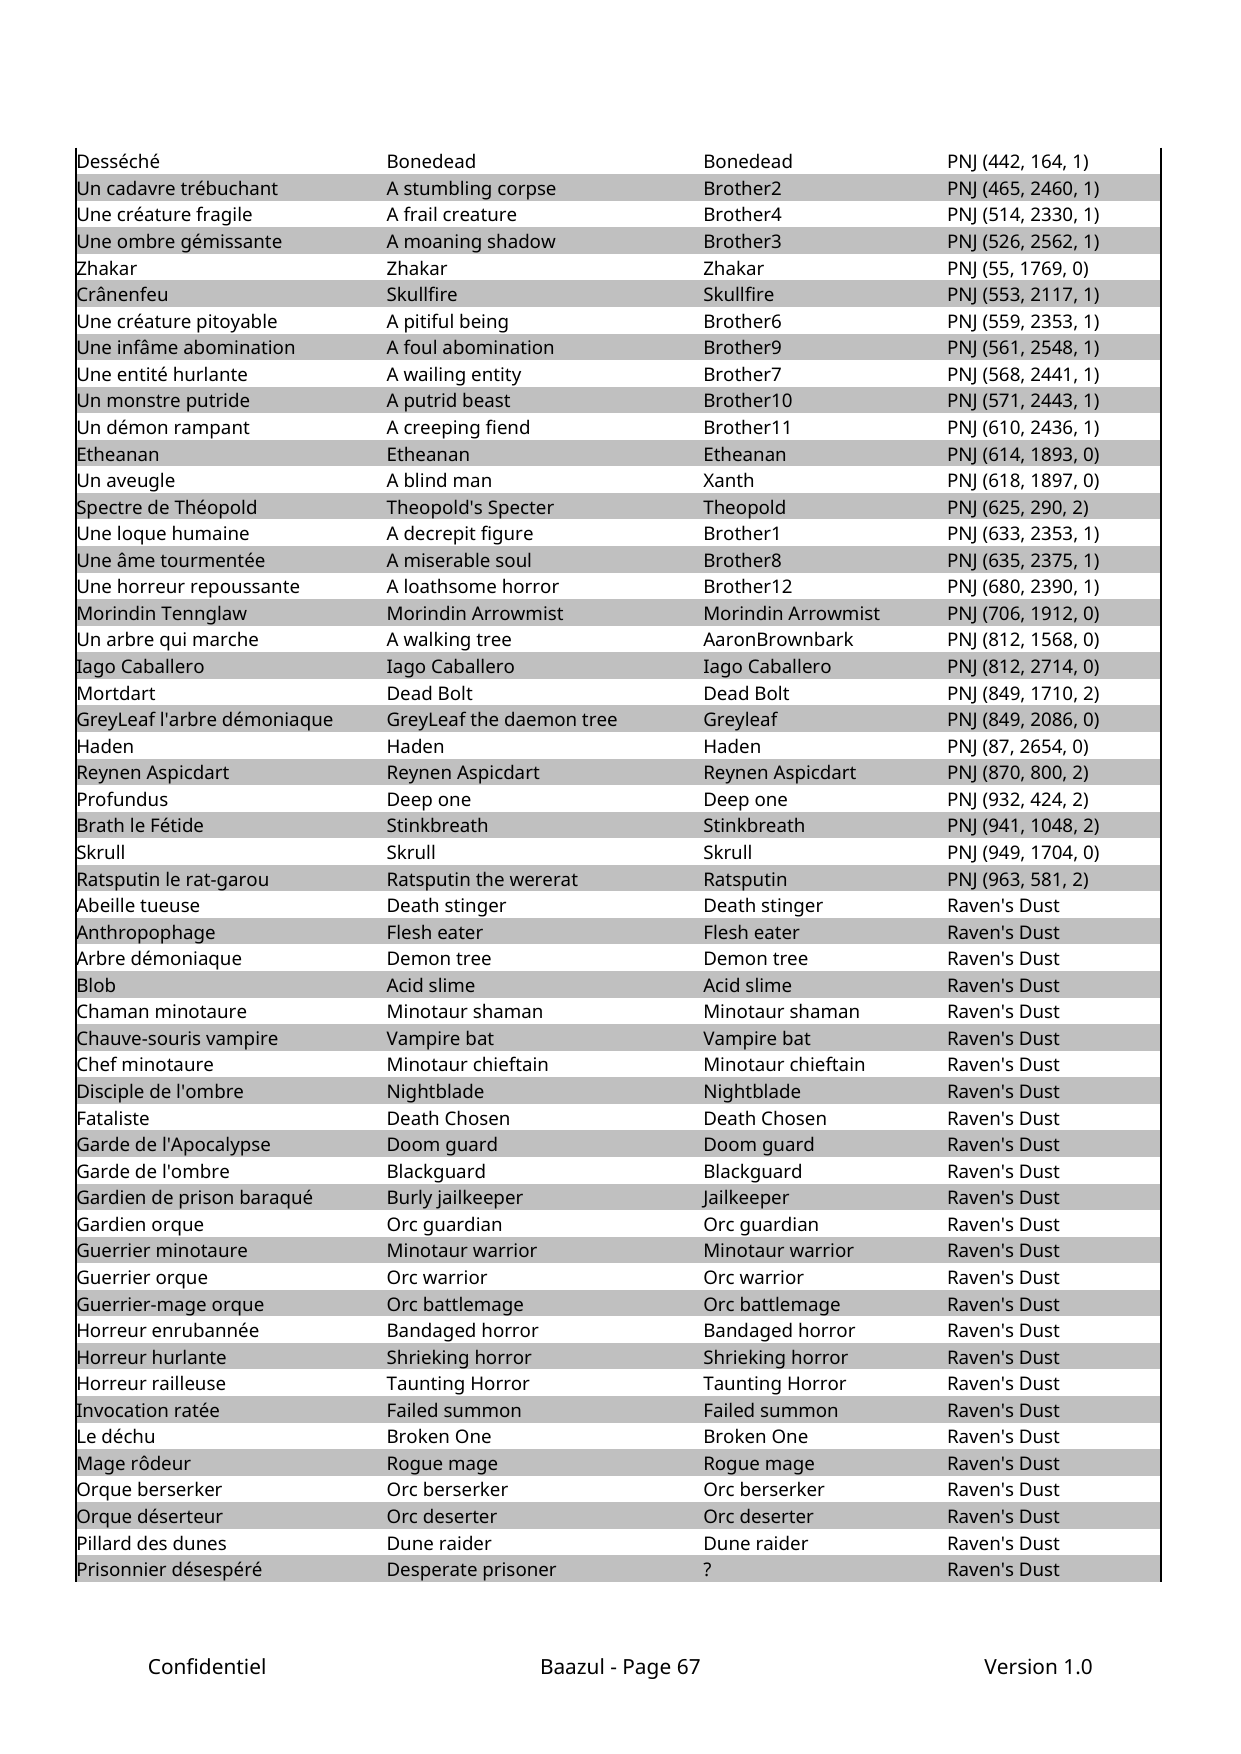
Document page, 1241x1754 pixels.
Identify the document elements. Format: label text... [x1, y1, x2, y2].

table_cell PNJ (553, 2117, 1) [947, 280, 1160, 307]
table_cell PNJ (526, 2562, 1) [947, 227, 1160, 254]
table_cell Shrieking horror [703, 1343, 947, 1369]
table_cell Un démon rampant [77, 413, 386, 440]
table_cell Une loque humaine [77, 520, 386, 546]
table_cell Bonedead [386, 148, 703, 174]
table_cell Prisonnier désespéré [77, 1555, 386, 1582]
table_cell Haden [386, 732, 703, 758]
table_cell Fataliste [77, 1104, 386, 1130]
table_cell Bandaged horror [386, 1316, 703, 1343]
table_cell PNJ (941, 1048, 2) [947, 812, 1160, 838]
table_cell Reynen Aspicdart [77, 759, 386, 785]
table_cell Greyleaf [703, 705, 947, 732]
table_cell Crânenfeu [77, 280, 386, 307]
table_cell Haden [703, 732, 947, 758]
table_cell Blob [77, 971, 386, 998]
table_cell Zhakar [386, 254, 703, 280]
table_cell PNJ (680, 2390, 1) [947, 573, 1160, 599]
table_cell Orc battlemage [703, 1290, 947, 1316]
table_cell Xanth [703, 466, 947, 493]
table_cell A walking tree [386, 626, 703, 652]
table_cell Horreur hurlante [77, 1343, 386, 1369]
table_cell Skullfire [703, 280, 947, 307]
table_cell PNJ (625, 290, 2) [947, 493, 1160, 519]
table_cell Gardien de prison baraqué [77, 1184, 386, 1210]
table_cell Orque déserteur [77, 1502, 386, 1529]
table_cell GreyLeaf l'arbre démoniaque [77, 705, 386, 732]
table_cell Orc battlemage [386, 1290, 703, 1316]
table_cell Doom guard [703, 1130, 947, 1157]
table_cell Zhakar [77, 254, 386, 280]
table_cell Theopold's Specter [386, 493, 703, 519]
table_cell Une horreur repoussante [77, 573, 386, 599]
table_cell Ratsputin the wererat [386, 865, 703, 891]
table_cell Death Chosen [386, 1104, 703, 1130]
table_cell Brother10 [703, 387, 947, 413]
table_cell PNJ (949, 1704, 0) [947, 838, 1160, 865]
table_cell PNJ (932, 424, 2) [947, 785, 1160, 812]
table_cell Minotaur shaman [386, 998, 703, 1024]
table_cell Une créature fragile [77, 201, 386, 227]
table_cell Orc warrior [703, 1263, 947, 1290]
table_cell A wailing entity [386, 360, 703, 387]
table_cell PNJ (706, 1912, 0) [947, 599, 1160, 626]
table_cell Raven's Dust [947, 998, 1160, 1024]
table_cell Vampire bat [703, 1024, 947, 1051]
table_cell Raven's Dust [947, 1263, 1160, 1290]
table_cell PNJ (87, 2654, 0) [947, 732, 1160, 758]
table_cell Desperate prisoner [386, 1555, 703, 1582]
table_cell Raven's Dust [947, 1024, 1160, 1051]
table_cell Disciple de l'ombre [77, 1077, 386, 1104]
table_cell Minotaur warrior [703, 1237, 947, 1263]
table_cell Orc berserker [386, 1476, 703, 1502]
table_cell Doom guard [386, 1130, 703, 1157]
table_cell Un arbre qui marche [77, 626, 386, 652]
table_cell Flesh eater [703, 918, 947, 944]
table_cell Raven's Dust [947, 1449, 1160, 1476]
table_cell Orc berserker [703, 1476, 947, 1502]
table_cell Etheanan [703, 440, 947, 466]
table_cell PNJ (812, 2714, 0) [947, 652, 1160, 679]
table_cell Orc warrior [386, 1263, 703, 1290]
table_cell Garde de l'ombre [77, 1157, 386, 1183]
table_cell Bonedead [703, 148, 947, 174]
table_cell Vampire bat [386, 1024, 703, 1051]
table_cell Death stinger [703, 891, 947, 918]
table_cell Blackguard [703, 1157, 947, 1183]
table_cell Raven's Dust [947, 1210, 1160, 1237]
table_cell Brother3 [703, 227, 947, 254]
table_cell Rogue mage [386, 1449, 703, 1476]
table_cell Une ombre gémissante [77, 227, 386, 254]
table_cell Brother9 [703, 334, 947, 360]
table_cell Raven's Dust [947, 1370, 1160, 1396]
table_cell PNJ (442, 164, 1) [947, 148, 1160, 174]
table_cell Minotaur shaman [703, 998, 947, 1024]
table_cell Le déchu [77, 1423, 386, 1449]
table_cell Dune raider [703, 1529, 947, 1555]
table_cell A foul abomination [386, 334, 703, 360]
table_cell A pitiful being [386, 307, 703, 333]
table_cell PNJ (963, 581, 2) [947, 865, 1160, 891]
table_cell Anthropophage [77, 918, 386, 944]
table_cell Failed summon [703, 1396, 947, 1423]
table_cell Ratsputin [703, 865, 947, 891]
table_cell Jailkeeper [703, 1184, 947, 1210]
table_cell Raven's Dust [947, 1184, 1160, 1210]
table_cell Morindin Tennglaw [77, 599, 386, 626]
table_cell Raven's Dust [947, 1290, 1160, 1316]
table_cell Un cadavre trébuchant [77, 174, 386, 201]
table_cell GreyLeaf the daemon tree [386, 705, 703, 732]
table_cell Dead Bolt [703, 679, 947, 705]
table_cell Dead Bolt [386, 679, 703, 705]
table_cell Une âme tourmentée [77, 546, 386, 573]
table_cell Brother1 [703, 520, 947, 546]
table_cell Shrieking horror [386, 1343, 703, 1369]
table_cell Reynen Aspicdart [703, 759, 947, 785]
table_cell PNJ (55, 1769, 0) [947, 254, 1160, 280]
table_cell A miserable soul [386, 546, 703, 573]
table_cell Desséché [77, 148, 386, 174]
table_cell Brother4 [703, 201, 947, 227]
table_cell PNJ (618, 1897, 0) [947, 466, 1160, 493]
table_cell Ratsputin le rat-garou [77, 865, 386, 891]
table_cell A decrepit figure [386, 520, 703, 546]
table_cell Raven's Dust [947, 945, 1160, 971]
table_cell PNJ (870, 800, 2) [947, 759, 1160, 785]
table_cell Pillard des dunes [77, 1529, 386, 1555]
table_cell Raven's Dust [947, 1476, 1160, 1502]
table_cell Raven's Dust [947, 1051, 1160, 1077]
table_cell Raven's Dust [947, 1157, 1160, 1183]
table_cell ? [703, 1555, 947, 1582]
table_cell A frail creature [386, 201, 703, 227]
table_cell Une infâme abomination [77, 334, 386, 360]
table_cell Iago Caballero [386, 652, 703, 679]
table_cell Guerrier minotaure [77, 1237, 386, 1263]
table_cell Acid slime [386, 971, 703, 998]
table_cell Reynen Aspicdart [386, 759, 703, 785]
table_cell Garde de l'Apocalypse [77, 1130, 386, 1157]
table_cell Arbre démoniaque [77, 945, 386, 971]
table_cell Raven's Dust [947, 1396, 1160, 1423]
table_cell Flesh eater [386, 918, 703, 944]
table_cell Stinkbreath [386, 812, 703, 838]
table_cell Orque berserker [77, 1476, 386, 1502]
table_cell PNJ (514, 2330, 1) [947, 201, 1160, 227]
table_cell Rogue mage [703, 1449, 947, 1476]
table_cell Spectre de Théopold [77, 493, 386, 519]
table_cell Acid slime [703, 971, 947, 998]
table_cell Brath le Fétide [77, 812, 386, 838]
table_cell PNJ (610, 2436, 1) [947, 413, 1160, 440]
table_cell Minotaur warrior [386, 1237, 703, 1263]
table_cell A stumbling corpse [386, 174, 703, 201]
table_cell Une entité hurlante [77, 360, 386, 387]
table_cell PNJ (614, 1893, 0) [947, 440, 1160, 466]
table_cell Minotaur chieftain [703, 1051, 947, 1077]
table_cell Burly jailkeeper [386, 1184, 703, 1210]
table_cell Demon tree [703, 945, 947, 971]
table_cell AaronBrownbark [703, 626, 947, 652]
table_cell Raven's Dust [947, 1502, 1160, 1529]
table_cell Etheanan [386, 440, 703, 466]
table_cell Blackguard [386, 1157, 703, 1183]
table_cell Une créature pitoyable [77, 307, 386, 333]
table_cell Guerrier-mage orque [77, 1290, 386, 1316]
table_cell Skrull [386, 838, 703, 865]
table_cell Taunting Horror [386, 1370, 703, 1396]
table_cell Horreur railleuse [77, 1370, 386, 1396]
table_cell PNJ (635, 2375, 1) [947, 546, 1160, 573]
table_cell Profundus [77, 785, 386, 812]
table_cell PNJ (849, 2086, 0) [947, 705, 1160, 732]
table_cell PNJ (568, 2441, 1) [947, 360, 1160, 387]
table_cell Broken One [386, 1423, 703, 1449]
table_cell Horreur enrubannée [77, 1316, 386, 1343]
table_cell Skrull [703, 838, 947, 865]
table_cell PNJ (633, 2353, 1) [947, 520, 1160, 546]
table_cell Raven's Dust [947, 918, 1160, 944]
table_cell Orc deserter [386, 1502, 703, 1529]
table_cell A putrid beast [386, 387, 703, 413]
table_cell PNJ (559, 2353, 1) [947, 307, 1160, 333]
table_cell Stinkbreath [703, 812, 947, 838]
table_cell Iago Caballero [703, 652, 947, 679]
table_cell Raven's Dust [947, 971, 1160, 998]
table_cell Dune raider [386, 1529, 703, 1555]
table_cell Raven's Dust [947, 1077, 1160, 1104]
table_cell Nightblade [703, 1077, 947, 1104]
table_cell Failed summon [386, 1396, 703, 1423]
table_cell Mortdart [77, 679, 386, 705]
table_cell PNJ (571, 2443, 1) [947, 387, 1160, 413]
table_cell Broken One [703, 1423, 947, 1449]
table_cell Death Chosen [703, 1104, 947, 1130]
table_cell PNJ (812, 1568, 0) [947, 626, 1160, 652]
table_cell Raven's Dust [947, 1423, 1160, 1449]
table_cell Brother11 [703, 413, 947, 440]
table_cell Morindin Arrowmist [703, 599, 947, 626]
table_cell A moaning shadow [386, 227, 703, 254]
table_cell Brother6 [703, 307, 947, 333]
table_cell Brother2 [703, 174, 947, 201]
table_cell Skrull [77, 838, 386, 865]
table_cell Raven's Dust [947, 1237, 1160, 1263]
table_cell Raven's Dust [947, 1343, 1160, 1369]
table_cell Orc deserter [703, 1502, 947, 1529]
table_cell A loathsome horror [386, 573, 703, 599]
table_cell Gardien orque [77, 1210, 386, 1237]
table_cell Brother8 [703, 546, 947, 573]
table_cell Abeille tueuse [77, 891, 386, 918]
table_cell Invocation ratée [77, 1396, 386, 1423]
table_cell Mage rôdeur [77, 1449, 386, 1476]
table_cell PNJ (465, 2460, 1) [947, 174, 1160, 201]
table_cell Minotaur chieftain [386, 1051, 703, 1077]
table_cell Chef minotaure [77, 1051, 386, 1077]
table_cell A creeping fiend [386, 413, 703, 440]
table_cell Death stinger [386, 891, 703, 918]
table_cell Chaman minotaure [77, 998, 386, 1024]
table_cell Raven's Dust [947, 1130, 1160, 1157]
table_cell Brother7 [703, 360, 947, 387]
table_cell Bandaged horror [703, 1316, 947, 1343]
table_cell Theopold [703, 493, 947, 519]
table_cell Orc guardian [386, 1210, 703, 1237]
table_cell Raven's Dust [947, 1529, 1160, 1555]
table_cell Raven's Dust [947, 1316, 1160, 1343]
table_cell Raven's Dust [947, 1104, 1160, 1130]
table_cell Brother12 [703, 573, 947, 599]
table_cell Morindin Arrowmist [386, 599, 703, 626]
table_cell Demon tree [386, 945, 703, 971]
table_cell Raven's Dust [947, 1555, 1160, 1582]
table_cell Un monstre putride [77, 387, 386, 413]
table_cell Skullfire [386, 280, 703, 307]
table_cell Un aveugle [77, 466, 386, 493]
table_cell Orc guardian [703, 1210, 947, 1237]
table_cell PNJ (849, 1710, 2) [947, 679, 1160, 705]
table_cell Iago Caballero [77, 652, 386, 679]
table_cell Deep one [703, 785, 947, 812]
table_cell Raven's Dust [947, 891, 1160, 918]
table_cell Chauve-souris vampire [77, 1024, 386, 1051]
table_cell Nightblade [386, 1077, 703, 1104]
table_cell Guerrier orque [77, 1263, 386, 1290]
table_cell Haden [77, 732, 386, 758]
table_cell Zhakar [703, 254, 947, 280]
table_cell Taunting Horror [703, 1370, 947, 1396]
table_cell Deep one [386, 785, 703, 812]
table_cell Etheanan [77, 440, 386, 466]
table_cell A blind man [386, 466, 703, 493]
table_cell PNJ (561, 2548, 1) [947, 334, 1160, 360]
